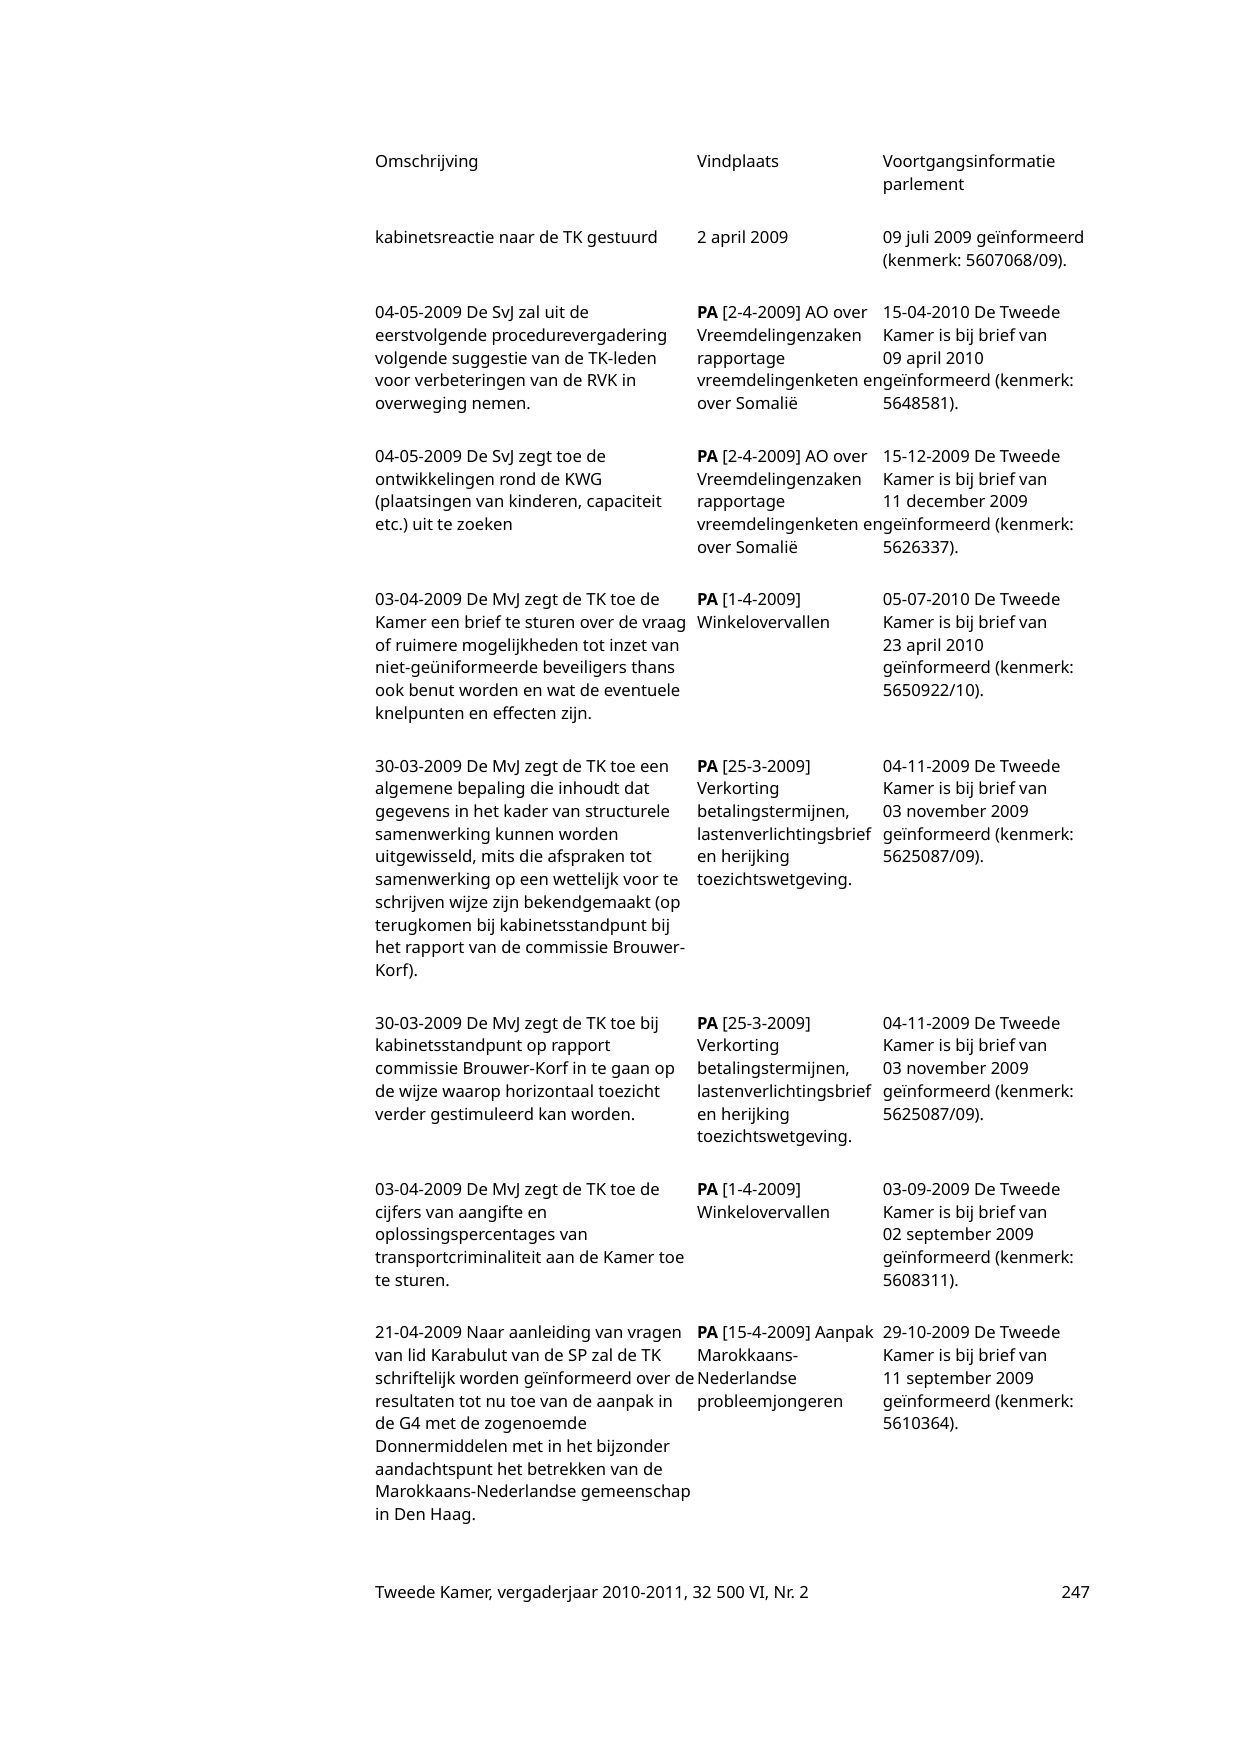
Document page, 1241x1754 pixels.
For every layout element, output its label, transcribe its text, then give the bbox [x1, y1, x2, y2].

table_cell PA [1-4-2009] Winkelovervallen [697, 1178, 883, 1321]
table_cell PA [2-4-2009] AO over Vreemdelingenzaken rapportage vreemdelingenketen en over Somalië [697, 301, 883, 444]
table_header Voortgangsinformatie parlement [883, 150, 1090, 225]
table_cell PA [25-3-2009] Verkorting betalingstermijnen, lastenverlichtingsbrief en herijking toezichtswetgeving. [697, 1011, 883, 1177]
table_cell 03-04-2009 De MvJ zegt de TK toe de Kamer een brief te sturen over de vraag of ruimere mogelijkheden tot inzet van niet-geüniformeerde beveiligers thans ook benut worden en wat de eventuele knelpunten en effecten zijn. [375, 588, 697, 754]
table_cell 04-05-2009 De SvJ zegt toe de ontwikkelingen rond de KWG (plaatsingen van kinderen, capaciteit etc.) uit te zoeken [375, 444, 697, 588]
table_cell kabinetsreactie naar de TK gestuurd [375, 225, 697, 301]
table_cell PA [25-3-2009] Verkorting betalingstermijnen, lastenverlichtingsbrief en herijking toezichtswetgeving. [697, 754, 883, 1011]
table_cell 29-10-2009 De Tweede Kamer is bij brief van 11 september 2009 geïnformeerd (kenmerk: 5610364). [883, 1321, 1090, 1555]
table_cell 04-11-2009 De Tweede Kamer is bij brief van 03 november 2009 geïnformeerd (kenmerk: 5625087/09). [883, 1011, 1090, 1177]
table_cell 15-04-2010 De Tweede Kamer is bij brief van 09 april 2010 geïnformeerd (kenmerk: 5648581). [883, 301, 1090, 444]
table_cell 30-03-2009 De MvJ zegt de TK toe bij kabinetsstandpunt op rapport commissie Brouwer-Korf in te gaan op de wijze waarop horizontaal toezicht verder gestimuleerd kan worden. [375, 1011, 697, 1177]
table_cell 30-03-2009 De MvJ zegt de TK toe een algemene bepaling die inhoudt dat gegevens in het kader van structurele samenwerking kunnen worden uitgewisseld, mits die afspraken tot samenwerking op een wettelijk voor te schrijven wijze zijn bekendgemaakt (op terugkomen bij kabinetsstandpunt bij het rapport van de commissie Brouwer-Korf). [375, 754, 697, 1011]
table_header Vindplaats [697, 150, 883, 225]
table_cell 04-05-2009 De SvJ zal uit de eerstvolgende procedurevergadering volgende suggestie van de TK-leden voor verbeteringen van de RVK in overweging nemen. [375, 301, 697, 444]
table_cell 2 april 2009 [697, 225, 883, 301]
table_cell 21-04-2009 Naar aanleiding van vragen van lid Karabulut van de SP zal de TK schriftelijk worden geïnformeerd over de resultaten tot nu toe van de aanpak in de G4 met de zogenoemde Donnermiddelen met in het bijzonder aandachtspunt het betrekken van de Marokkaans-Nederlandse gemeenschap in Den Haag. [375, 1321, 697, 1555]
table_cell PA [1-4-2009] Winkelovervallen [697, 588, 883, 754]
table_cell PA [2-4-2009] AO over Vreemdelingenzaken rapportage vreemdelingenketen en over Somalië [697, 444, 883, 588]
table_cell PA [15-4-2009] Aanpak Marokkaans-Nederlandse probleemjongeren [697, 1321, 883, 1555]
table_cell 15-12-2009 De Tweede Kamer is bij brief van 11 december 2009 geïnformeerd (kenmerk: 5626337). [883, 444, 1090, 588]
table_cell 04-11-2009 De Tweede Kamer is bij brief van 03 november 2009 geïnformeerd (kenmerk: 5625087/09). [883, 754, 1090, 1011]
table_cell 03-09-2009 De Tweede Kamer is bij brief van 02 september 2009 geïnformeerd (kenmerk: 5608311). [883, 1178, 1090, 1321]
table_cell 09 juli 2009 geïnformeerd (kenmerk: 5607068/09). [883, 225, 1090, 301]
table_header Omschrijving [375, 150, 697, 225]
table_cell 03-04-2009 De MvJ zegt de TK toe de cijfers van aangifte en oplossingspercentages van transportcriminaliteit aan de Kamer toe te sturen. [375, 1178, 697, 1321]
table_cell 05-07-2010 De Tweede Kamer is bij brief van 23 april 2010 geïnformeerd (kenmerk: 5650922/10). [883, 588, 1090, 754]
